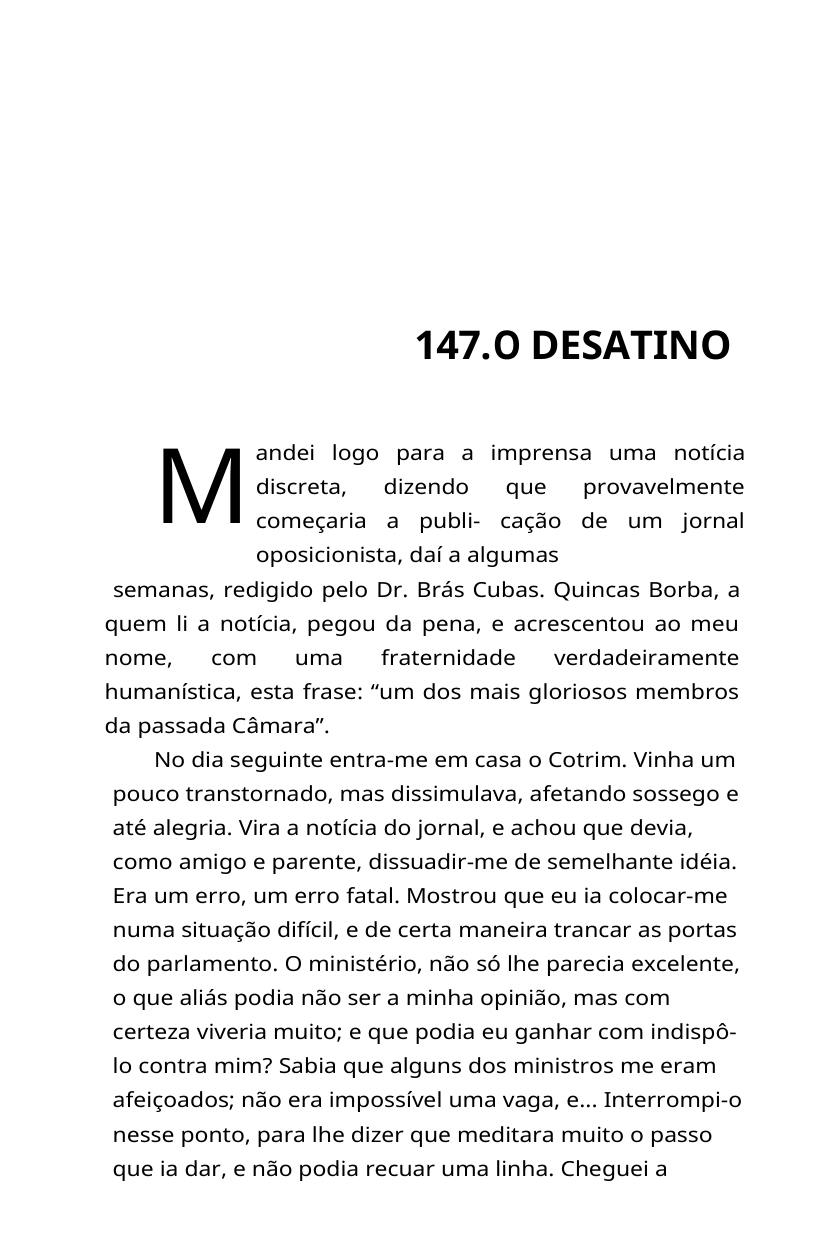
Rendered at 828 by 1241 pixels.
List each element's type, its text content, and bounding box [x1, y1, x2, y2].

text No dia seguinte entra-me em casa o Cotrim. Vinha um pouco transtornado, mas dissimulava, afetando sossego e até alegria. Vira a notícia do jornal, e achou que devia, como amigo e parente, dissuadir-me de semelhante idéia. Era um erro, um erro fatal. Mostrou que eu ia colocar-me numa situação difícil, e de certa maneira trancar as portas do parlamento. O ministério, não só lhe parecia excelente, o que aliás podia não ser a minha opinião, mas com certeza viveria muito; e que podia eu ganhar com indispô-lo contra mim? Sabia que alguns dos ministros me eram afeiçoados; não era impossível uma vaga, e... Interrompi-o nesse ponto, para lhe dizer que meditara muito o passo que ia dar, e não podia recuar uma linha. Cheguei a [112, 745, 745, 1182]
text semanas, redigido pelo Dr. Brás Cubas. Quincas Borba, a quem li a notícia, pegou da pena, e acrescentou ao meu nome, com uma fraternidade verdadeiramente humanística, esta frase: “um dos mais gloriosos membros da passada Câmara”. [104, 575, 740, 739]
text M [153, 421, 255, 550]
text andei logo para a imprensa uma notícia discreta, dizendo que provavelmente começaria a publi- cação de um jornal oposicionista, daí a algumas [255, 438, 745, 569]
subtitle O DESATINO [414, 317, 787, 371]
